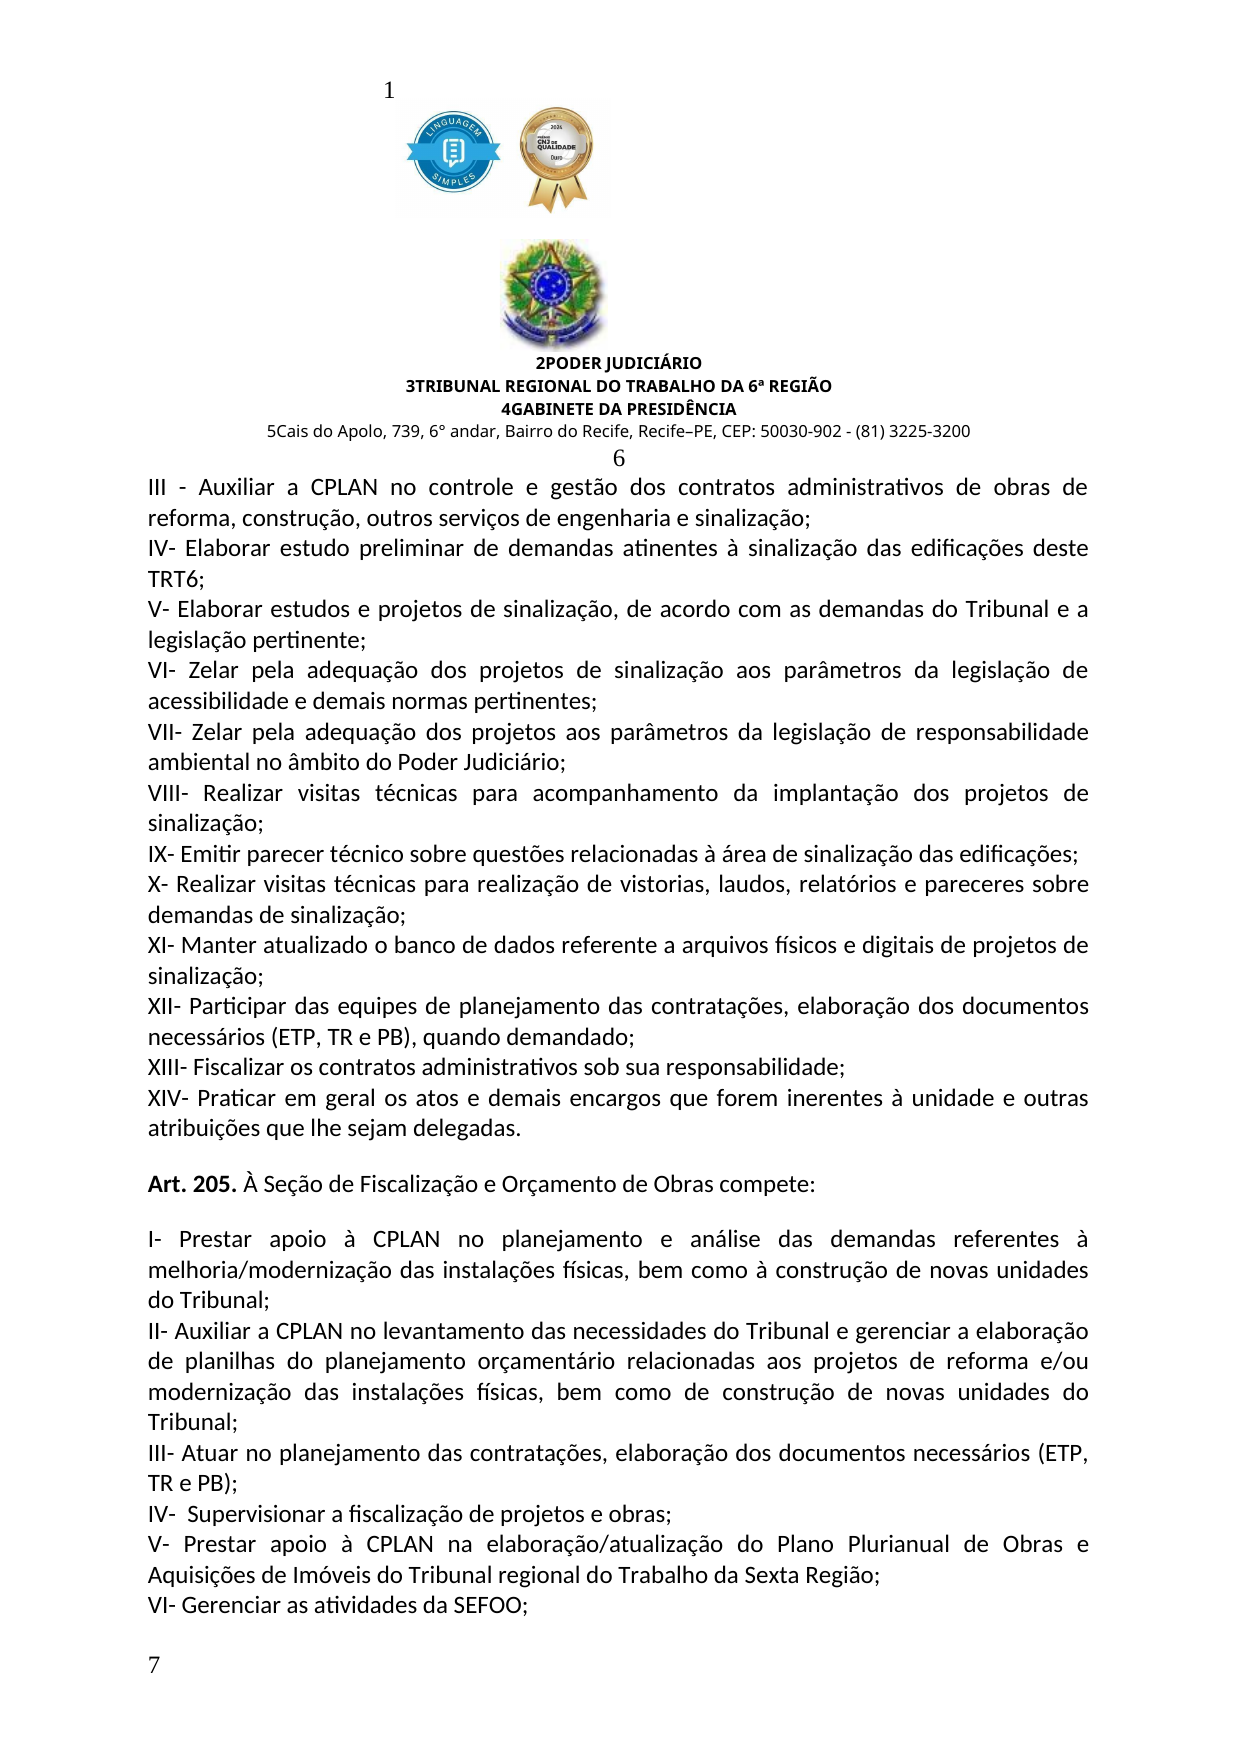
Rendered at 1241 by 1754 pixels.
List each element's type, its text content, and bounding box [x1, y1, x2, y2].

text VI- Gerenciar as atividades da SEFOO; [148, 1590, 1090, 1620]
text V- Elaborar estudos e projetos de sinalização, de acordo com as demandas do Tribunal e a legislação pertinente; [148, 593, 1090, 654]
text XIII- Fiscalizar os contratos administrativos sob sua responsabilidade; [148, 1051, 1090, 1082]
text XII- Participar das equipes de planejamento das contratações, elaboração dos documentos necessários (ETP, TR e PB), quando demandado; [148, 990, 1090, 1051]
text VII- Zelar pela adequação dos projetos aos parâmetros da legislação de responsabilidade ambiental no âmbito do Poder Judiciário; [148, 716, 1090, 777]
text VIII- Realizar visitas técnicas para acompanhamento da implantação dos projetos de sinalização; [148, 777, 1090, 838]
text IX- Emitir parecer técnico sobre questões relacionadas à área de sinalização das edificações; [148, 838, 1090, 868]
text XI- Manter atualizado o banco de dados referente a arquivos físicos e digitais de projetos de sinalização; [148, 929, 1090, 990]
text I- Prestar apoio à CPLAN no planejamento e análise das demandas referentes à melhoria/modernização das instalações físicas, bem como à construção de novas unidades do Tribunal; [148, 1223, 1090, 1315]
text VI- Zelar pela adequação dos projetos de sinalização aos parâmetros da legislação de acessibilidade e demais normas pertinentes; [148, 654, 1090, 716]
text V- Prestar apoio à CPLAN na elaboração/atualização do Plano Plurianual de Obras e Aquisições de Imóveis do Tribunal regional do Trabalho da Sexta Região; [148, 1529, 1090, 1590]
text III- Atuar no planejamento das contratações, elaboração dos documentos necessários (ETP, TR e PB); [148, 1437, 1090, 1498]
text III - Auxiliar a CPLAN no controle e gestão dos contratos administrativos de obras de reforma, construção, outros serviços de engenharia e sinalização; [148, 471, 1090, 532]
text X- Realizar visitas técnicas para realização de vistorias, laudos, relatórios e pareceres sobre demandas de sinalização; [148, 868, 1090, 929]
text Art. 205. À Seção de Fiscalização e Orçamento de Obras compete: [148, 1168, 1090, 1198]
text IV- Elaborar estudo preliminar de demandas atinentes à sinalização das edificações deste TRT6; [148, 532, 1090, 593]
text II- Auxiliar a CPLAN no levantamento das necessidades do Tribunal e gerenciar a elaboração de planilhas do planejamento orçamentário relacionadas aos projetos de reforma e/ou modernização das instalações físicas, bem como de construção de novas unidades do Tribunal; [148, 1315, 1090, 1437]
text IV- Supervisionar a fiscalização de projetos e obras; [148, 1498, 1090, 1529]
text XIV- Praticar em geral os atos e demais encargos que forem inerentes à unidade e outras atribuições que lhe sejam delegadas. [148, 1082, 1090, 1143]
